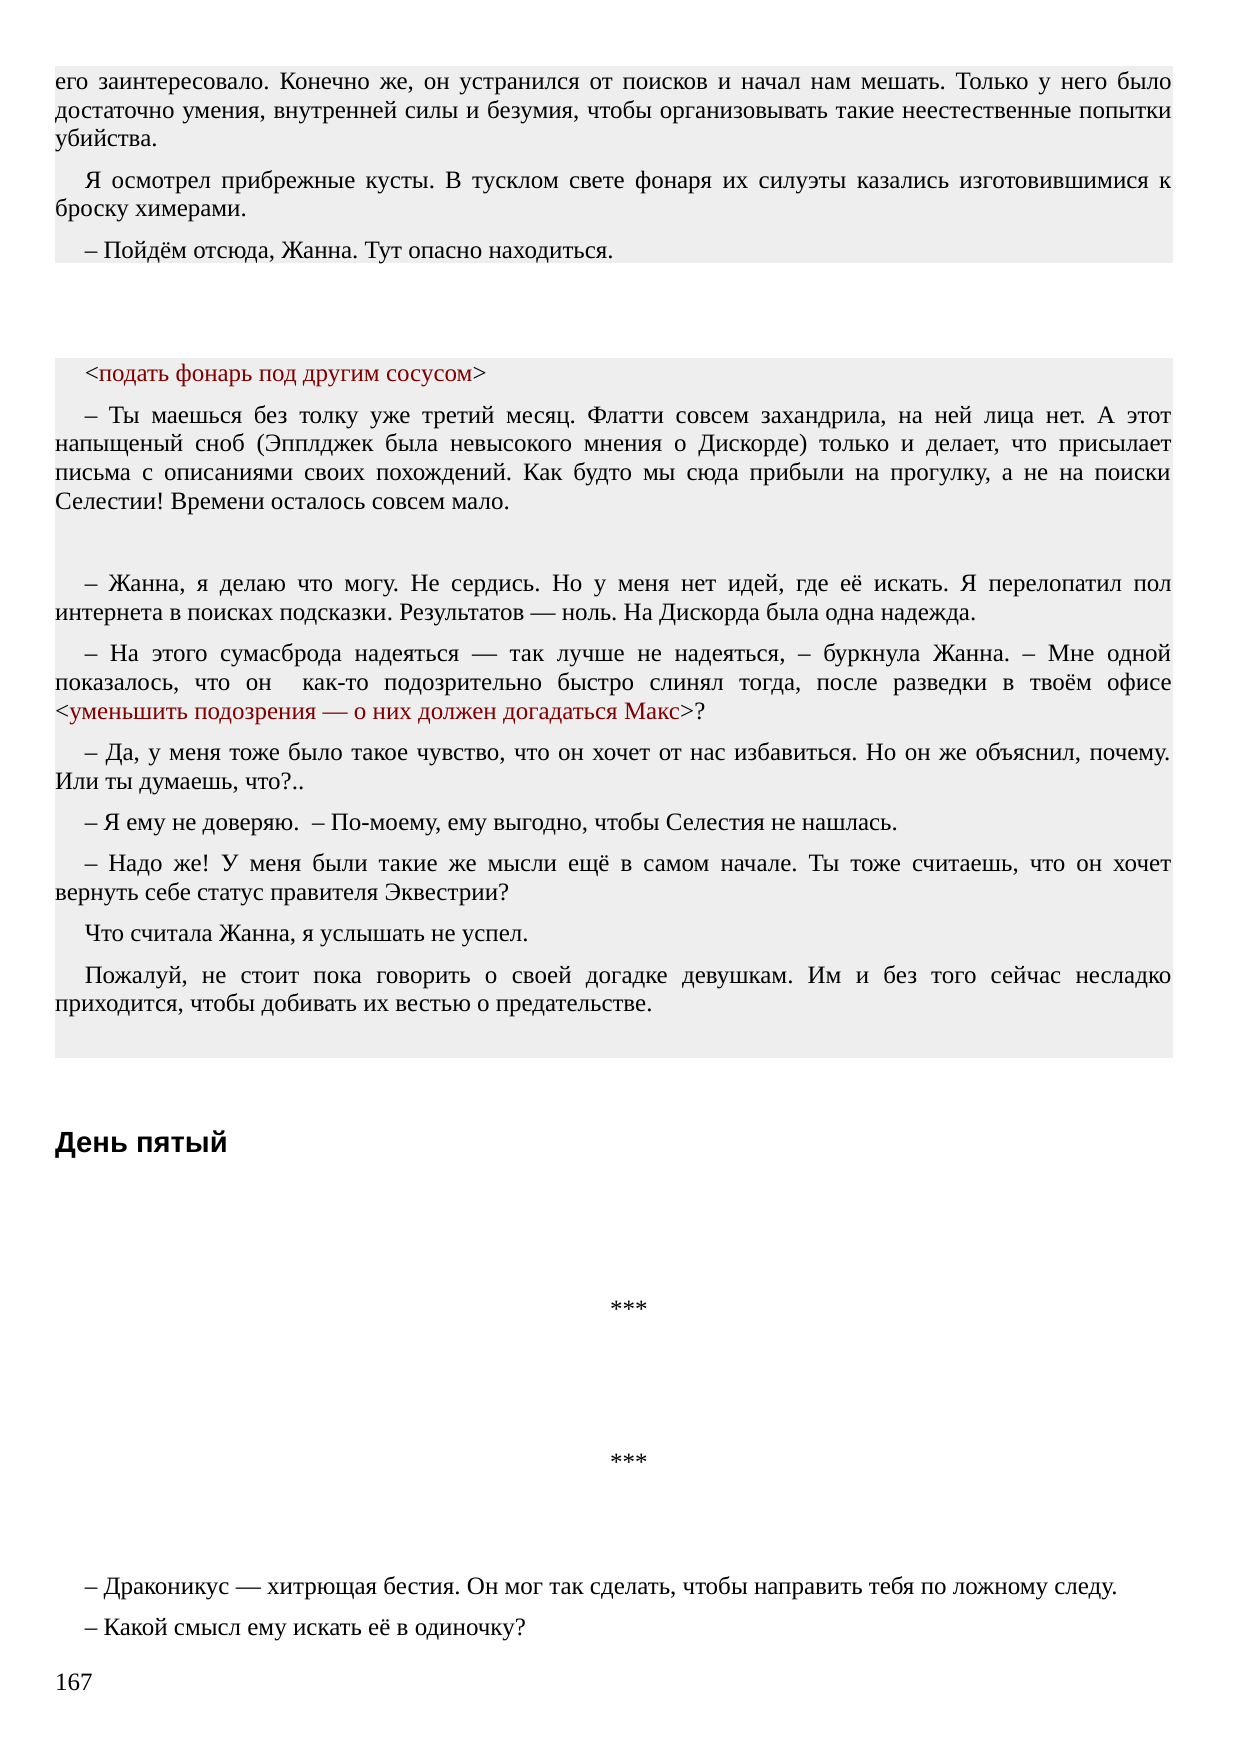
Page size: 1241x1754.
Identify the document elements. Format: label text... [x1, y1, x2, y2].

text Что считала Жанна, я услышать не успел. [55, 918, 1173, 947]
text – Ты маешься без толку уже третий месяц. Флатти совсем захандрила, на ней лица нет. А этот напыщеный сноб (Эпплджек была невысокого мнения о Дискорде) только и делает, что присылает письма с описаниями своих похождений. Как будто мы сюда прибыли на прогулку, а не на поиски Селестии! Времени осталось совсем мало. [55, 400, 1173, 515]
text – Жанна, я делаю что могу. Не сердись. Но у меня нет идей, где её искать. Я перелопатил пол интернета в поисках подсказки. Результатов — ноль. На Дискорда была одна надежда. [55, 568, 1173, 626]
text – Надо же! У меня были такие же мысли ещё в самом начале. Ты тоже считаешь, что он хочет вернуть себе статус правителя Эквестрии? [55, 848, 1173, 906]
text – Я ему не доверяю. – По-моему, ему выгодно, чтобы Селестия не нашлась. [55, 807, 1173, 836]
text *** [55, 1447, 1173, 1476]
text Я осмотрел прибрежные кусты. В тусклом свете фонаря их силуэты казались изготовившимися к броску химерами. [55, 165, 1173, 222]
text *** [55, 1294, 1173, 1323]
text <подать фонарь под другим сосусом> [55, 358, 1173, 387]
text его заинтересовало. Конечно же, он устранился от поисков и начал нам мешать. Только у него было достаточно умения, внутренней силы и безумия, чтобы организовывать такие неестественные попытки убийства. [55, 66, 1173, 152]
text – Пойдём отсюда, Жанна. Тут опасно находиться. [55, 235, 1173, 263]
subtitle День пятый [55, 1125, 1173, 1158]
text Пожалуй, не стоит пока говорить о своей догадке девушкам. Им и без того сейчас несладко приходится, чтобы добивать их вестью о предательстве. [55, 960, 1173, 1017]
text – Да, у меня тоже было такое чувство, что он хочет от нас избавиться. Но он же объяснил, почему. Или ты думаешь, что?.. [55, 737, 1173, 795]
text – На этого сумасброда надеяться — так лучше не надеяться, – буркнула Жанна. – Мне одной показалось, что он как-то подозрительно быстро слинял тогда, после разведки в твоём офисе <уменьшить подозрения — о них должен догадаться Макс>? [55, 638, 1173, 725]
text – Драконикус — хитрющая бестия. Он мог так сделать, чтобы направить тебя по ложному следу. [55, 1571, 1173, 1599]
text – Какой смысл ему искать её в одиночку? [55, 1612, 1173, 1641]
